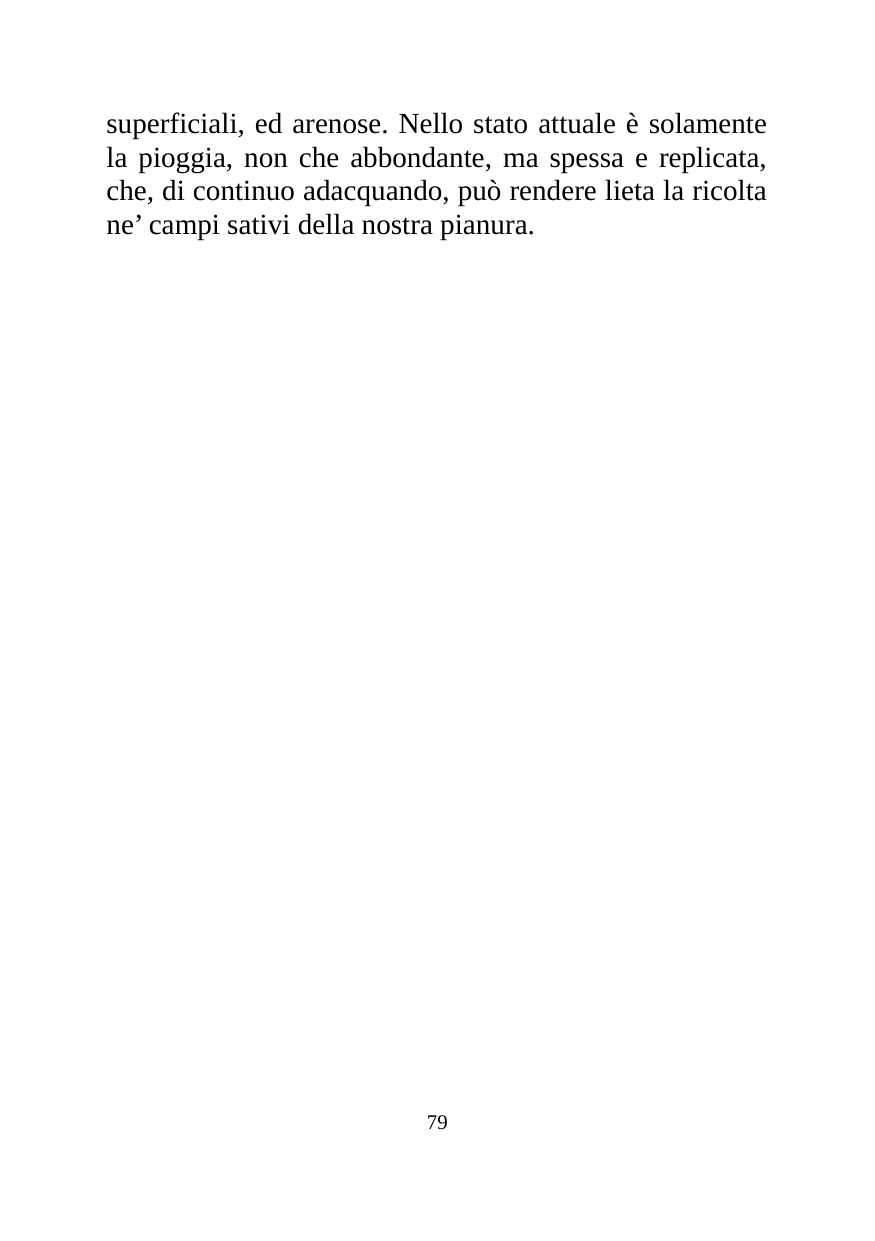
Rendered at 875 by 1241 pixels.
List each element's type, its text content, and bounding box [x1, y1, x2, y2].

text superficiali, ed arenose. Nello stato attuale è solamente la pioggia, non che abbondante, ma spessa e replicata, che, di continuo adacquando, può rendere lieta la ricolta ne’ campi sativi della nostra pianura. [106, 106, 768, 240]
